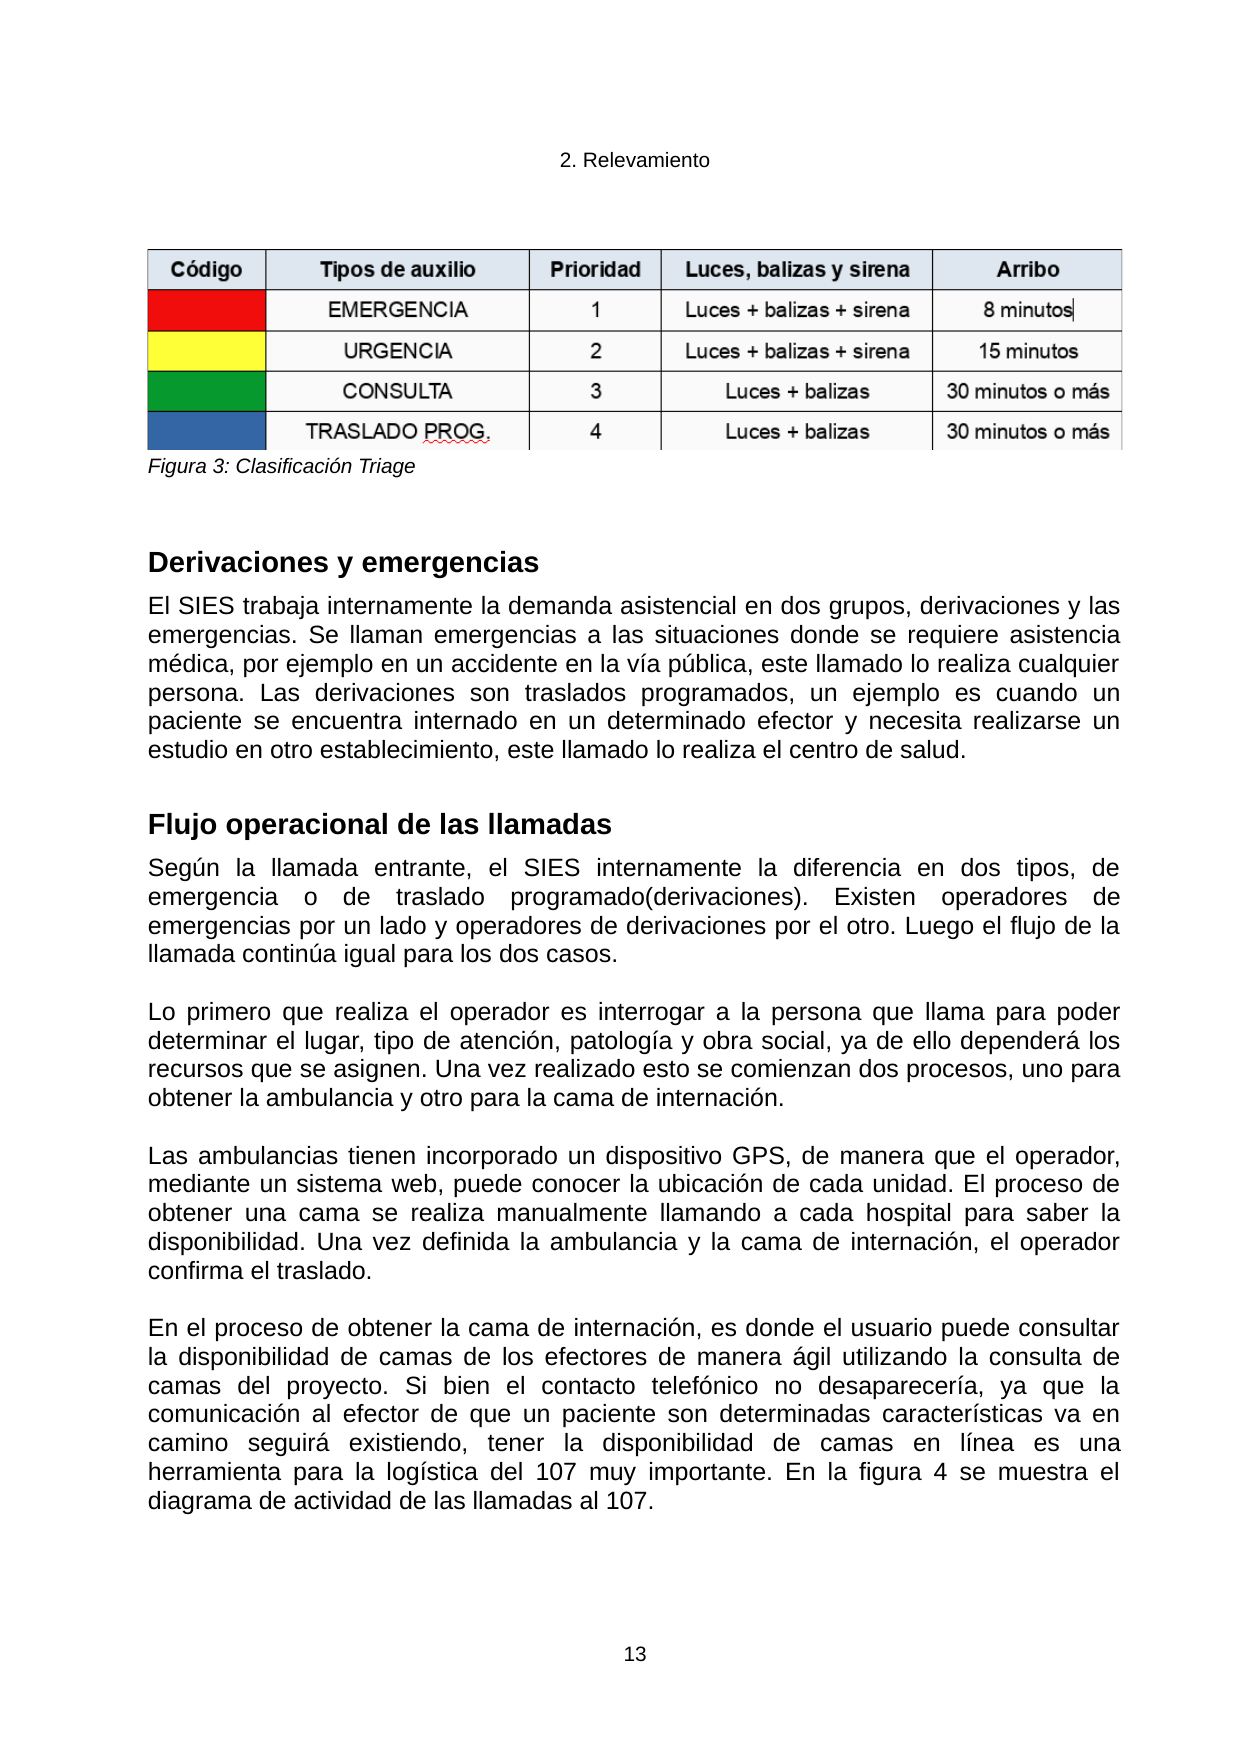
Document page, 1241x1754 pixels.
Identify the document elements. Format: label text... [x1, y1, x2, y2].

text Las ambulancias tienen incorporado un dispositivo GPS, de manera que el operador, mediante un sistema web, puede conocer la ubicación de cada unidad. El proceso de obtener una cama se realiza manualmente llamando a cada hospital para saber la disponibilidad. Una vez definida la ambulancia y la cama de internación, el operador confirma el traslado. [148, 1141, 1122, 1284]
text En el proceso de obtener la cama de internación, es donde el usuario puede consultar la disponibilidad de camas de los efectores de manera ágil utilizando la consulta de camas del proyecto. Si bien el contacto telefónico no desaparecería, ya que la comunicación al efector de que un paciente son determinadas características va en camino seguirá existiendo, tener la disponibilidad de camas en línea es una herramienta para la logística del 107 muy importante. En la figura 4 se muestra el diagrama de actividad de las llamadas al 107. [148, 1313, 1122, 1514]
text El SIES trabaja internamente la demanda asistencial en dos grupos, derivaciones y las emergencias. Se llaman emergencias a las situaciones donde se requiere asistencia médica, por ejemplo en un accidente en la vía pública, este llamado lo realiza cualquier persona. Las derivaciones son traslados programados, un ejemplo es cuando un paciente se encuentra internado en un determinado efector y necesita realizarse un estudio en otro establecimiento, este llamado lo realiza el centro de salud. [148, 591, 1122, 764]
picture [147, 249, 1123, 450]
subtitle Flujo operacional de las llamadas [148, 807, 1122, 841]
text Según la llamada entrante, el SIES internamente la diferencia en dos tipos, de emergencia o de traslado programado(derivaciones). Existen operadores de emergencias por un lado y operadores de derivaciones por el otro. Luego el flujo de la llamada continúa igual para los dos casos. [148, 853, 1122, 968]
subtitle Derivaciones y emergencias [148, 545, 1122, 579]
text Figura 3: Clasificación Triage [148, 450, 1122, 478]
text Lo primero que realiza el operador es interrogar a la persona que llama para poder determinar el lugar, tipo de atención, patología y obra social, ya de ello dependerá los recursos que se asignen. Una vez realizado esto se comienzan dos procesos, uno para obtener la ambulancia y otro para la cama de internación. [148, 997, 1122, 1112]
